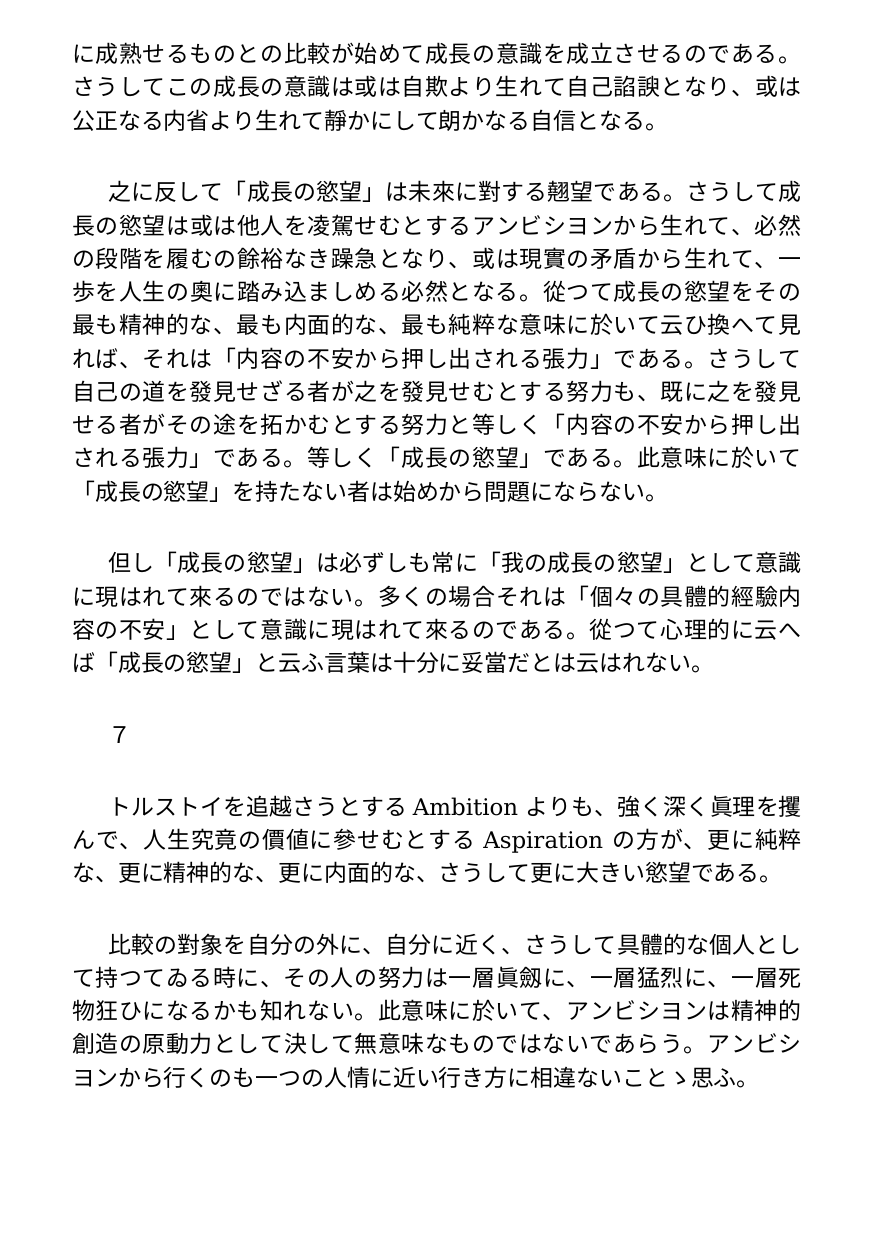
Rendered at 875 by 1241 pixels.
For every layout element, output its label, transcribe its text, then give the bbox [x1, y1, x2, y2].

text ７ [72, 717, 802, 750]
text 比較の對象を自分の外に、自分に近く、さうして具體的な個人として持つてゐる時に、その人の努力は一層眞劔に、一層猛烈に、一層死物狂ひになるかも知れない。此意味に於いて、アンビシヨンは精神的創造の原動力として決して無意味なものではないであらう。アンビシヨンから行くのも一つの人情に近い行き方に相違ないことゝ思ふ。 [72, 927, 802, 1093]
text に成熟せるものとの比較が始めて成長の意識を成立させるのである。さうしてこの成長の意識は或は自欺より生れて自己諂諛となり、或は公正なる内省より生れて靜かにして朗かなる自信となる。 [72, 36, 802, 136]
text トルストイを追越さうとする Ambition よりも、強く深く眞理を攫んで、人生究竟の價値に參せむとする Aspiration の方が、更に純粹な、更に精神的な、更に内面的な、さうして更に大きい慾望である。 [72, 788, 802, 888]
text 之に反して「成長の慾望」は未來に對する翹望である。さうして成長の慾望は或は他人を凌駕せむとするアンビシヨンから生れて、必然の段階を履むの餘裕なき躁急となり、或は現實の矛盾から生れて、一歩を人生の奧に踏み込ましめる必然となる。從つて成長の慾望をその最も精神的な、最も内面的な、最も純粹な意味に於いて云ひ換へて見れば、それは「内容の不安から押し出される張力」である。さうして自己の道を發見せざる者が之を發見せむとする努力も、既に之を發見せる者がその途を拓かむとする努力と等しく「内容の不安から押し出される張力」である。等しく「成長の慾望」である。此意味に於いて「成長の慾望」を持たない者は始めから問題にならない。 [72, 174, 802, 507]
text 但し「成長の慾望」は必ずしも常に「我の成長の慾望」として意識に現はれて來るのではない。多くの場合それは「個々の具體的經驗内容の不安」として意識に現はれて來るのである。從つて心理的に云へば「成長の慾望」と云ふ言葉は十分に妥當だとは云はれない。 [72, 545, 802, 678]
